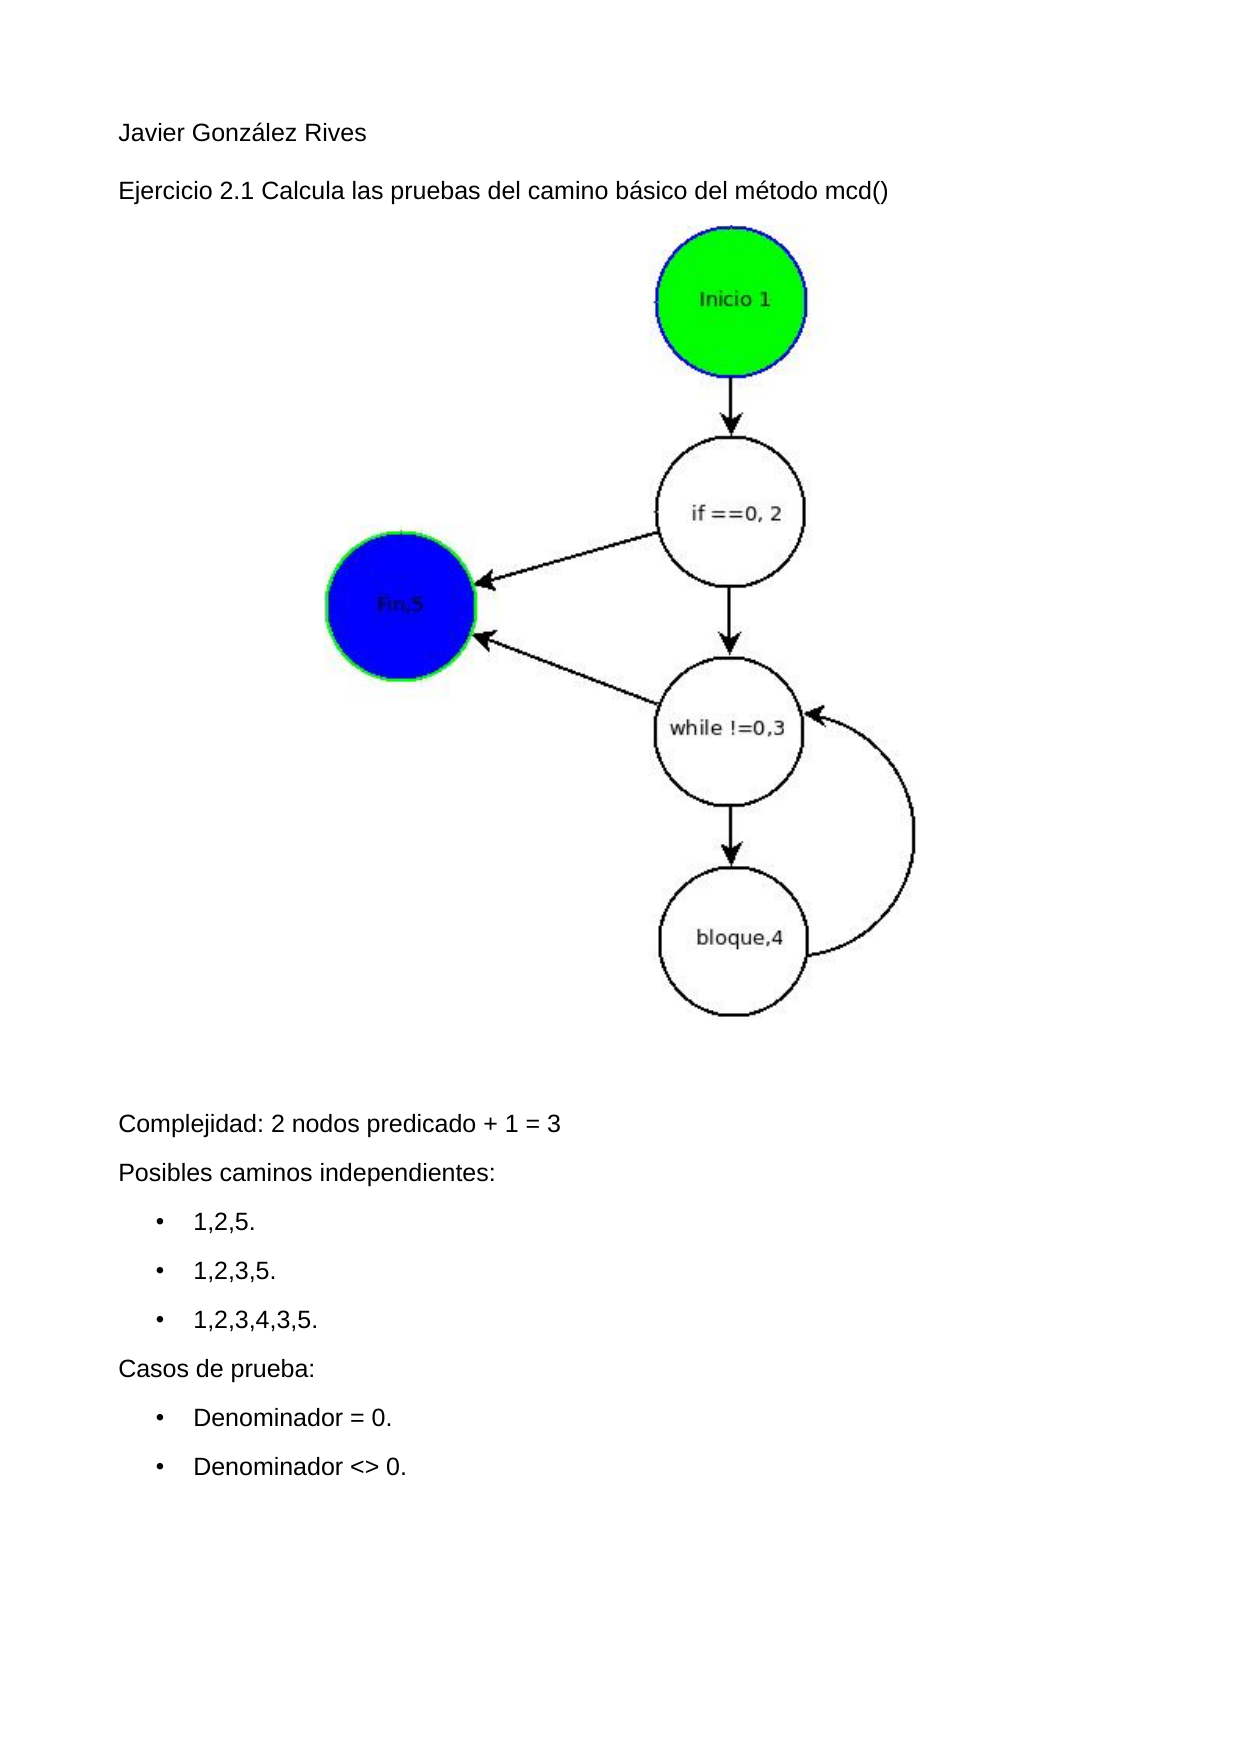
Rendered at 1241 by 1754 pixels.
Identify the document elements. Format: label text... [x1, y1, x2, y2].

text Posibles caminos independientes: [118, 1158, 1122, 1186]
text Complejidad: 2 nodos predicado + 1 = 3 [118, 1108, 1122, 1137]
text Ejercicio 2.1 Calcula las pruebas del camino básico del método mcd() [118, 176, 1122, 205]
list Denominador = 0. [156, 1403, 1122, 1432]
list 1,2,5. [156, 1207, 1122, 1236]
list 1,2,3,5. [156, 1256, 1122, 1285]
text Casos de prueba: [118, 1354, 1122, 1383]
list 1,2,3,4,3,5. [156, 1305, 1122, 1334]
list Denominador <> 0. [156, 1452, 1122, 1481]
picture [324, 225, 917, 1020]
